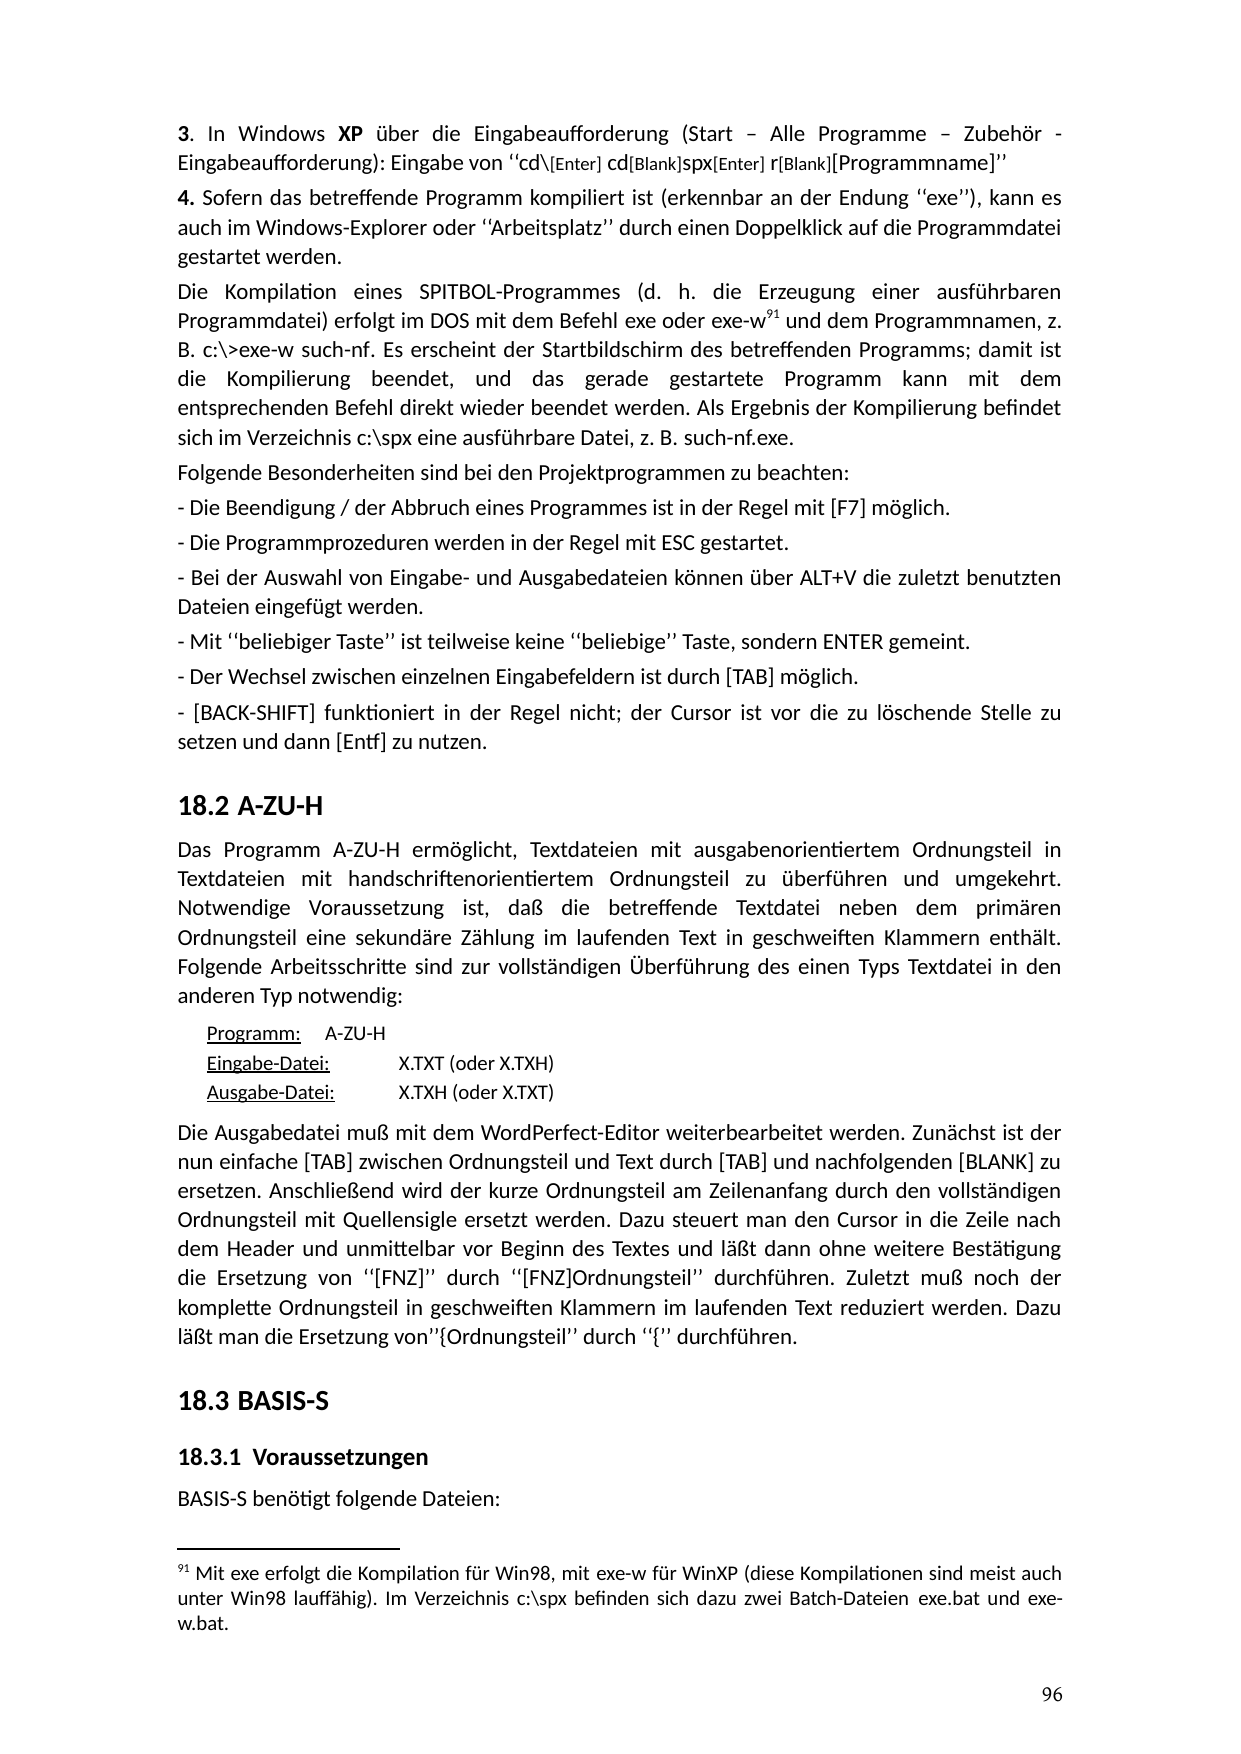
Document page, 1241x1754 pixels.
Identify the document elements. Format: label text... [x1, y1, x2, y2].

text Eingabe-Datei: X.TXT (oder X.TXH) [207, 1047, 1063, 1076]
text Die Ausgabedatei muß mit dem WordPerfect-Editor weiterbearbeitet werden. Zunächst ist der nun einfache [TAB] zwischen Ordnungsteil und Text durch [TAB] und nachfolgenden [BLANK] zu ersetzen. Anschließend wird der kurze Ordnungsteil am Zeilenanfang durch den vollständigen Ordnungsteil mit Quellensigle ersetzt werden. Dazu steuert man den Cursor in die Zeile nach dem Header und unmittelbar vor Beginn des Textes und läßt dann ohne weitere Bestätigung die Ersetzung von ‘‘[FNZ]’’ durch ‘‘[FNZ]Ordnungsteil’’ durchführen. Zuletzt muß noch der komplette Ordnungsteil in geschweiften Klammern im laufenden Text reduziert werden. Dazu läßt man die Ersetzung von’’{Ordnungsteil’’ durch ‘‘{’’ durchführen. [177, 1117, 1063, 1350]
subtitle Voraussetzungen [177, 1442, 1063, 1471]
text Die Kompilation eines SPITBOL-Programmes (d. h. die Erzeugung einer ausführbaren Programmdatei) erfolgt im DOS mit dem Befehl exe oder exe-w und dem Programmnamen, z. B. c:\>exe-w such-nf. Es erscheint der Startbildschirm des betreffenden Programms; damit ist die Kompilierung beendet, und das gerade gestartete Programm kann mit dem entsprechenden Befehl direkt wieder beendet werden. Als Ergebnis der Kompilierung befindet sich im Verzeichnis c:\spx eine ausführbare Datei, z. B. such-nf.exe. [177, 276, 1063, 451]
text Ausgabe-Datei: X.TXH (oder X.TXT) [207, 1076, 1063, 1105]
text - [BACK-SHIFT] funktioniert in der Regel nicht; der Cursor ist vor die zu löschende Stelle zu setzen und dann [Entf] zu nutzen. [177, 697, 1063, 755]
text 4. Sofern das betreffende Programm kompiliert ist (erkennbar an der Endung ‘‘exe’’), kann es auch im Windows-Explorer oder ‘‘Arbeitsplatz’’ durch einen Doppelklick auf die Programmdatei gestartet werden. [177, 182, 1063, 270]
text 3. In Windows XP über die Eingabeaufforderung (Start – Alle Programme – Zubehör - Eingabeaufforderung): Eingabe von ‘‘cd\[Enter] cd[Blank]spx[Enter] r[Blank][Programmname]’’ [177, 118, 1063, 176]
text - Die Programmprozeduren werden in der Regel mit ESC gestartet. [177, 527, 1063, 556]
text Programm: A-ZU-H [207, 1017, 1063, 1047]
text - Der Wechsel zwischen einzelnen Eingabefeldern ist durch [TAB] möglich. [177, 661, 1063, 691]
text - Mit ‘‘beliebiger Taste’’ ist teilweise keine ‘‘beliebige’’ Taste, sondern ENTER gemeint. [177, 626, 1063, 656]
text - Die Beendigung / der Abbruch eines Programmes ist in der Regel mit [F7] möglich. [177, 492, 1063, 521]
text Folgende Besonderheiten sind bei den Projektprogrammen zu beachten: [177, 457, 1063, 486]
subtitle A-ZU-H [177, 792, 1063, 822]
subtitle BASIS-S [177, 1387, 1063, 1417]
text BASIS-S benötigt folgende Dateien: [177, 1483, 1063, 1512]
text - Bei der Auswahl von Eingabe- und Ausgabedateien können über ALT+V die zuletzt benutzten Dateien eingefügt werden. [177, 562, 1063, 620]
text Mit exe erfolgt die Kompilation für Win98, mit exe-w für WinXP (diese Kompilationen sind meist auch unter Win98 lauffähig). Im Verzeichnis c:\spx befinden sich dazu zwei Batch-Dateien exe.bat und exe-w.bat. [177, 1561, 1063, 1636]
text Das Programm A-ZU-H ermöglicht, Textdateien mit ausgabenorientiertem Ordnungsteil in Textdateien mit handschriftenorientiertem Ordnungsteil zu überführen und umgekehrt. Notwendige Voraussetzung ist, daß die betreffende Textdatei neben dem primären Ordnungsteil eine sekundäre Zählung im laufenden Text in geschweiften Klammern enthält. Folgende Arbeitsschritte sind zur vollständigen Überführung des einen Typs Textdatei in den anderen Typ notwendig: [177, 834, 1063, 1009]
